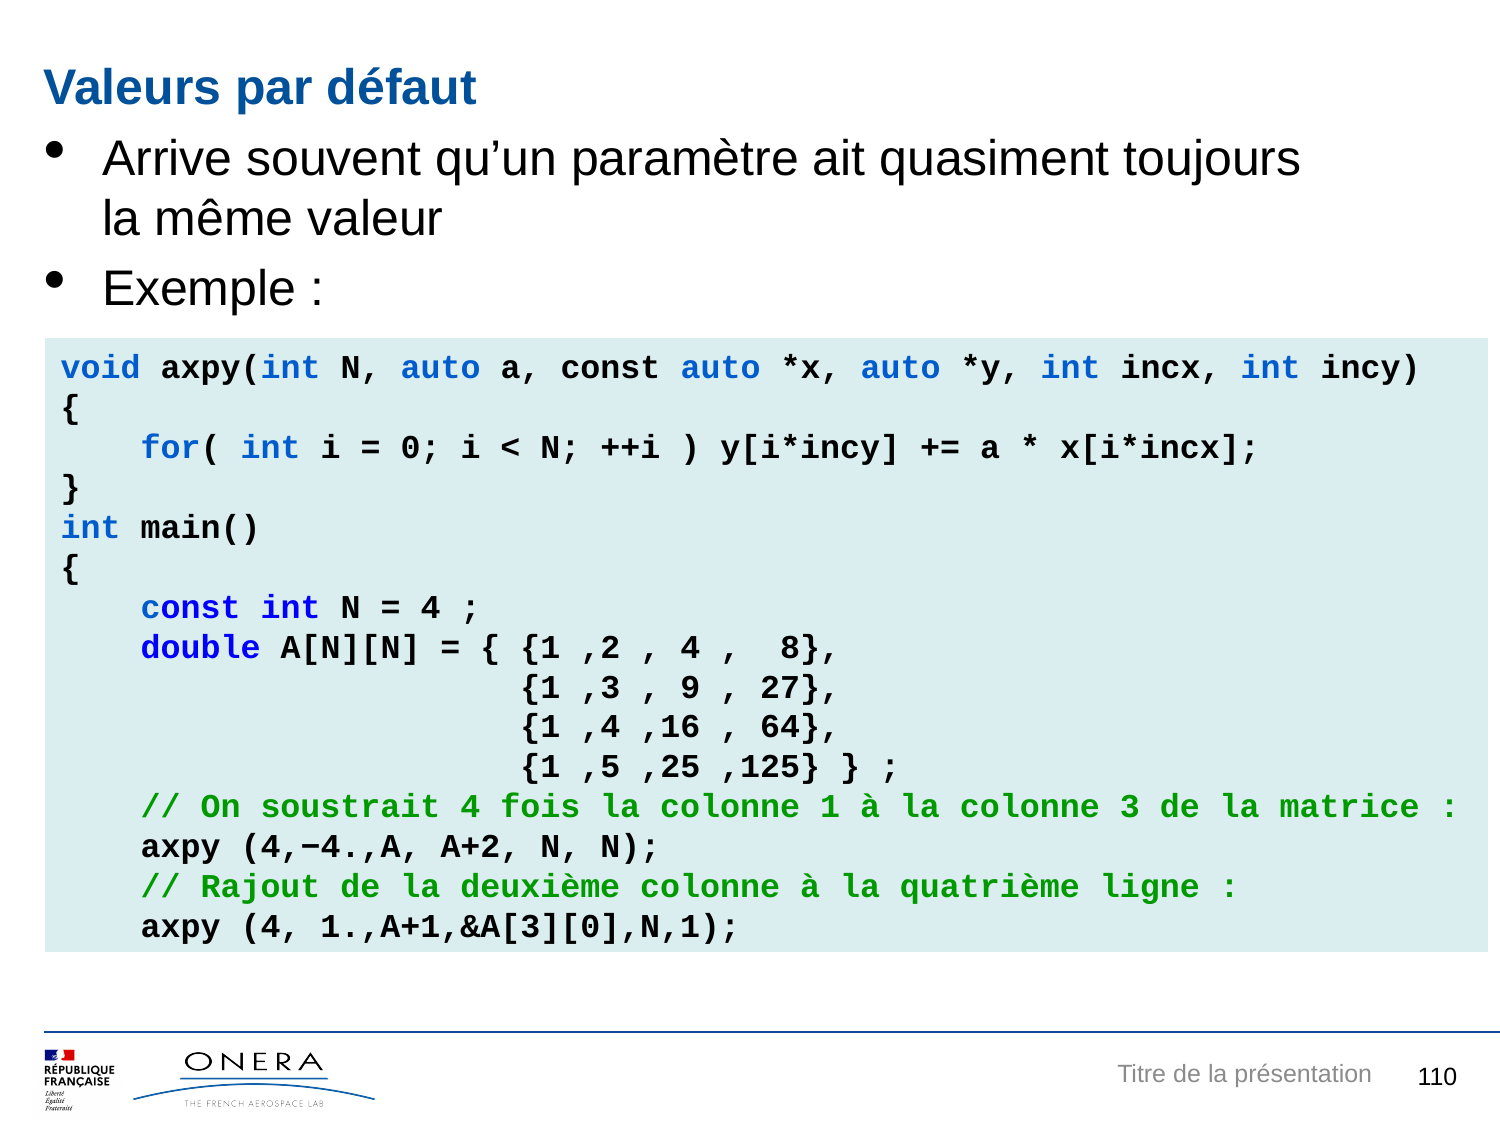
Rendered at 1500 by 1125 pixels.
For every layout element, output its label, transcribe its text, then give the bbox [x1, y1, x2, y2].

text_box [1374, 1025, 1500, 1125]
picture [133, 1052, 375, 1107]
picture [34, 1039, 125, 1121]
text_box Valeurs par défaut [43, 0, 1486, 169]
text_box Titre de la présentation [466, 1042, 1388, 1103]
text_box void axpy(int N, auto a, const auto *x, auto *y, int incx, int incy) { for( int i = 0; i < N; ++i ) y[i*incy] += a * x[i*incx]; } int main() { const int N = 4 ; double A[N][N] = { {1 ,2 , 4 , 8}, {1 ,3 , 9 , 27}, {1 ,4 ,16 , 64}, {1 ,5 ,25 ,125} } ; // On soustrait 4 fois la colonne 1 à la colonne 3 de la matrice : axpy (4,−4.,A, A+2, N, N); // Rajout de la deuxième colonne à la quatrième ligne : axpy (4, 1.,A+1,&A[3][0],N,1); [45, 338, 1488, 952]
text_box Arrive souvent qu’un paramètre ait quasiment toujours la même valeur Exemple : [45, 125, 1321, 338]
